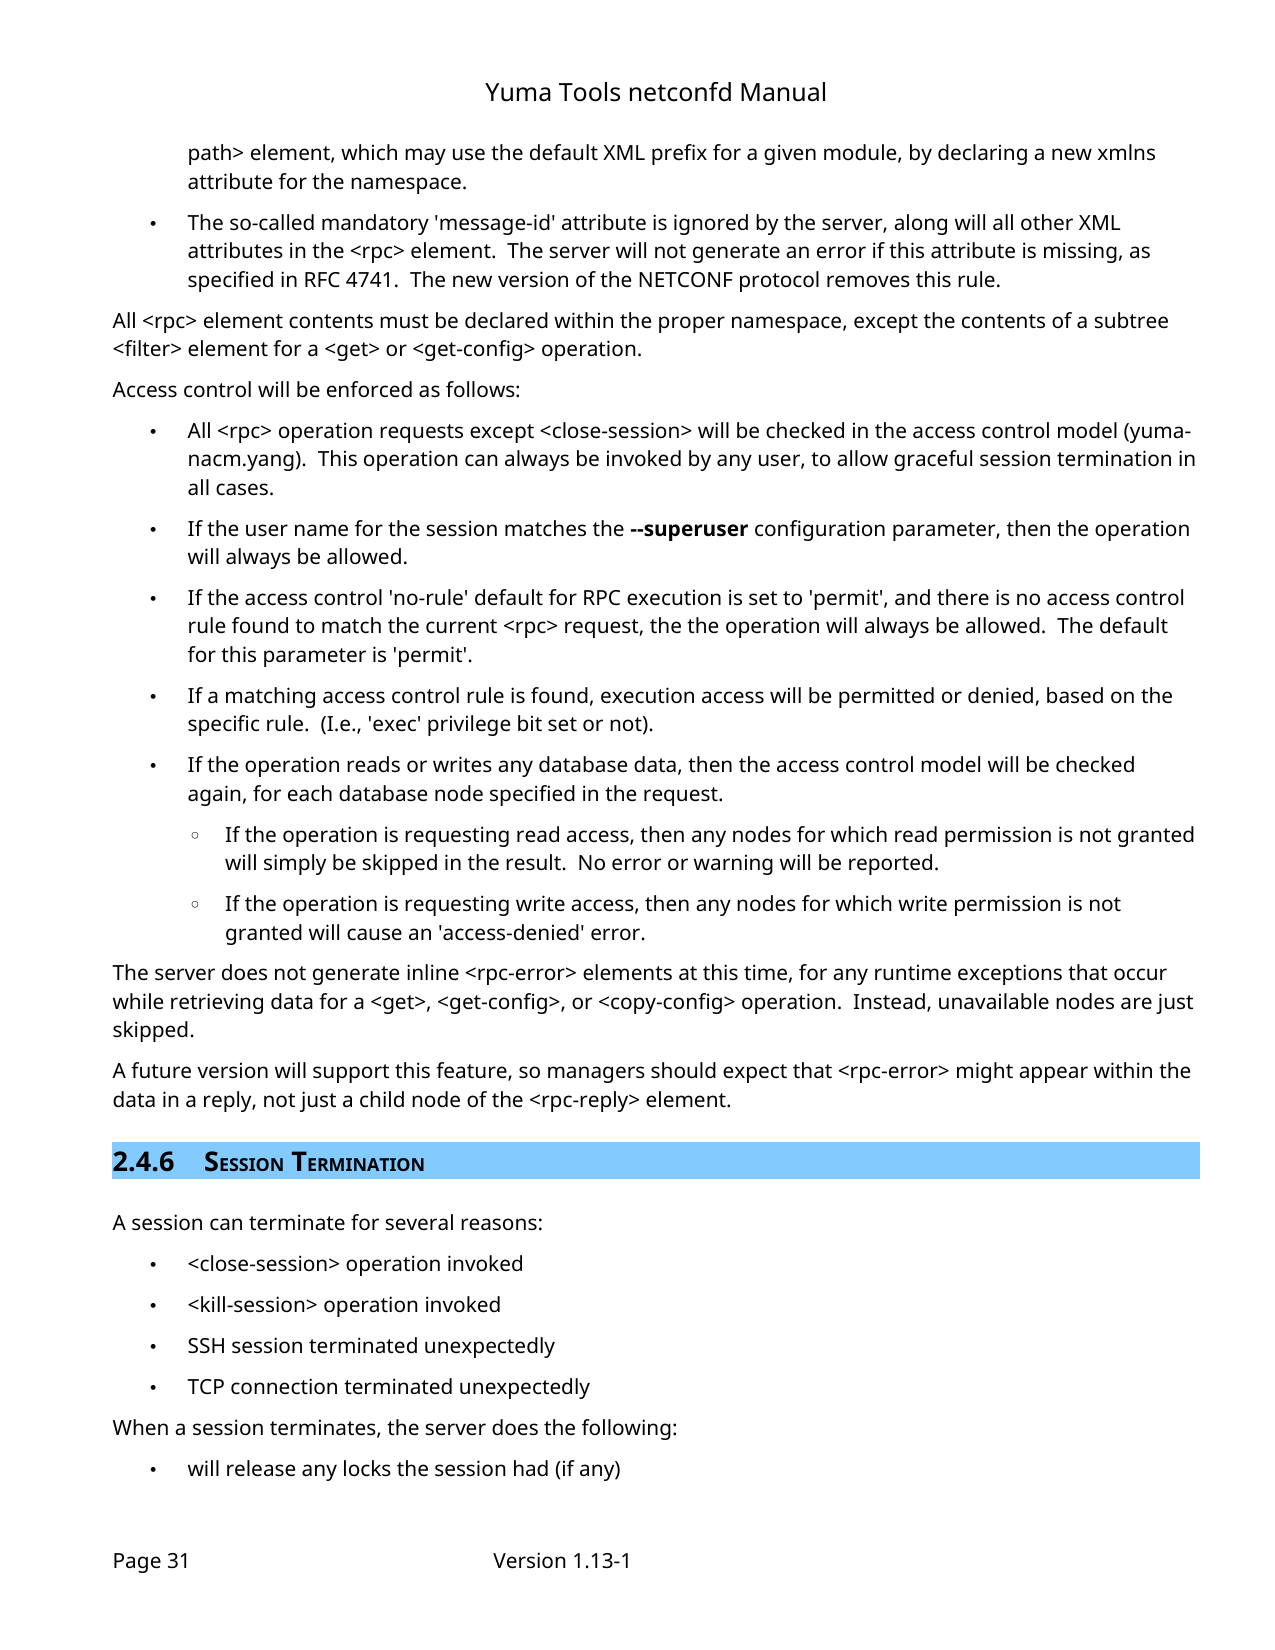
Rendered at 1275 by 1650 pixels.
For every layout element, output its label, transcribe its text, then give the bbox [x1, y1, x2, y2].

list If a matching access control rule is found, execution access will be permitted or denied, based on the specific rule. (I.e., 'exec' privilege bit set or not). [150, 681, 1200, 738]
text All <rpc> element contents must be declared within the proper namespace, except the contents of a subtree <filter> element for a <get> or <get-config> operation. [112, 306, 1200, 363]
list If the operation is requesting read access, then any nodes for which read permission is not granted will simply be skipped in the result. No error or warning will be reported. [187, 820, 1200, 877]
subtitle Session Termination [112, 1142, 1200, 1179]
list will release any locks the session had (if any) [150, 1454, 1200, 1482]
text A session can terminate for several reasons: [112, 1208, 1200, 1237]
list If the access control 'no-rule' default for RPC execution is set to 'permit', and there is no access control rule found to match the current <rpc> request, the the operation will always be allowed. The default for this parameter is 'permit'. [150, 583, 1200, 668]
list path> element, which may use the default XML prefix for a given module, by declaring a new xmlns attribute for the namespace. [150, 138, 1200, 195]
list If the operation is requesting write access, then any nodes for which write permission is not granted will cause an 'access-denied' error. [187, 889, 1200, 946]
text When a session terminates, the server does the following: [112, 1413, 1200, 1442]
list TCP connection terminated unexpectedly [150, 1372, 1200, 1401]
list SSH session terminated unexpectedly [150, 1331, 1200, 1360]
text Access control will be enforced as follows: [112, 375, 1200, 403]
list If the operation reads or writes any database data, then the access control model will be checked again, for each database node specified in the request. [150, 750, 1200, 807]
list All <rpc> operation requests except <close-session> will be checked in the access control model (yuma-nacm.yang). This operation can always be invoked by any user, to allow graceful session termination in all cases. [150, 416, 1200, 501]
list <kill-session> operation invoked [150, 1290, 1200, 1319]
list If the user name for the session matches the --superuser configuration parameter, then the operation will always be allowed. [150, 514, 1200, 571]
text A future version will support this feature, so managers should expect that <rpc-error> might appear within the data in a reply, not just a child node of the <rpc-reply> element. [112, 1056, 1200, 1113]
text The server does not generate inline <rpc-error> elements at this time, for any runtime exceptions that occur while retrieving data for a <get>, <get-config>, or <copy-config> operation. Instead, unavailable nodes are just skipped. [112, 958, 1200, 1044]
list The so-called mandatory 'message-id' attribute is ignored by the server, along will all other XML attributes in the <rpc> element. The server will not generate an error if this attribute is missing, as specified in RFC 4741. The new version of the NETCONF protocol removes this rule. [150, 208, 1200, 293]
list <close-session> operation invoked [150, 1249, 1200, 1278]
